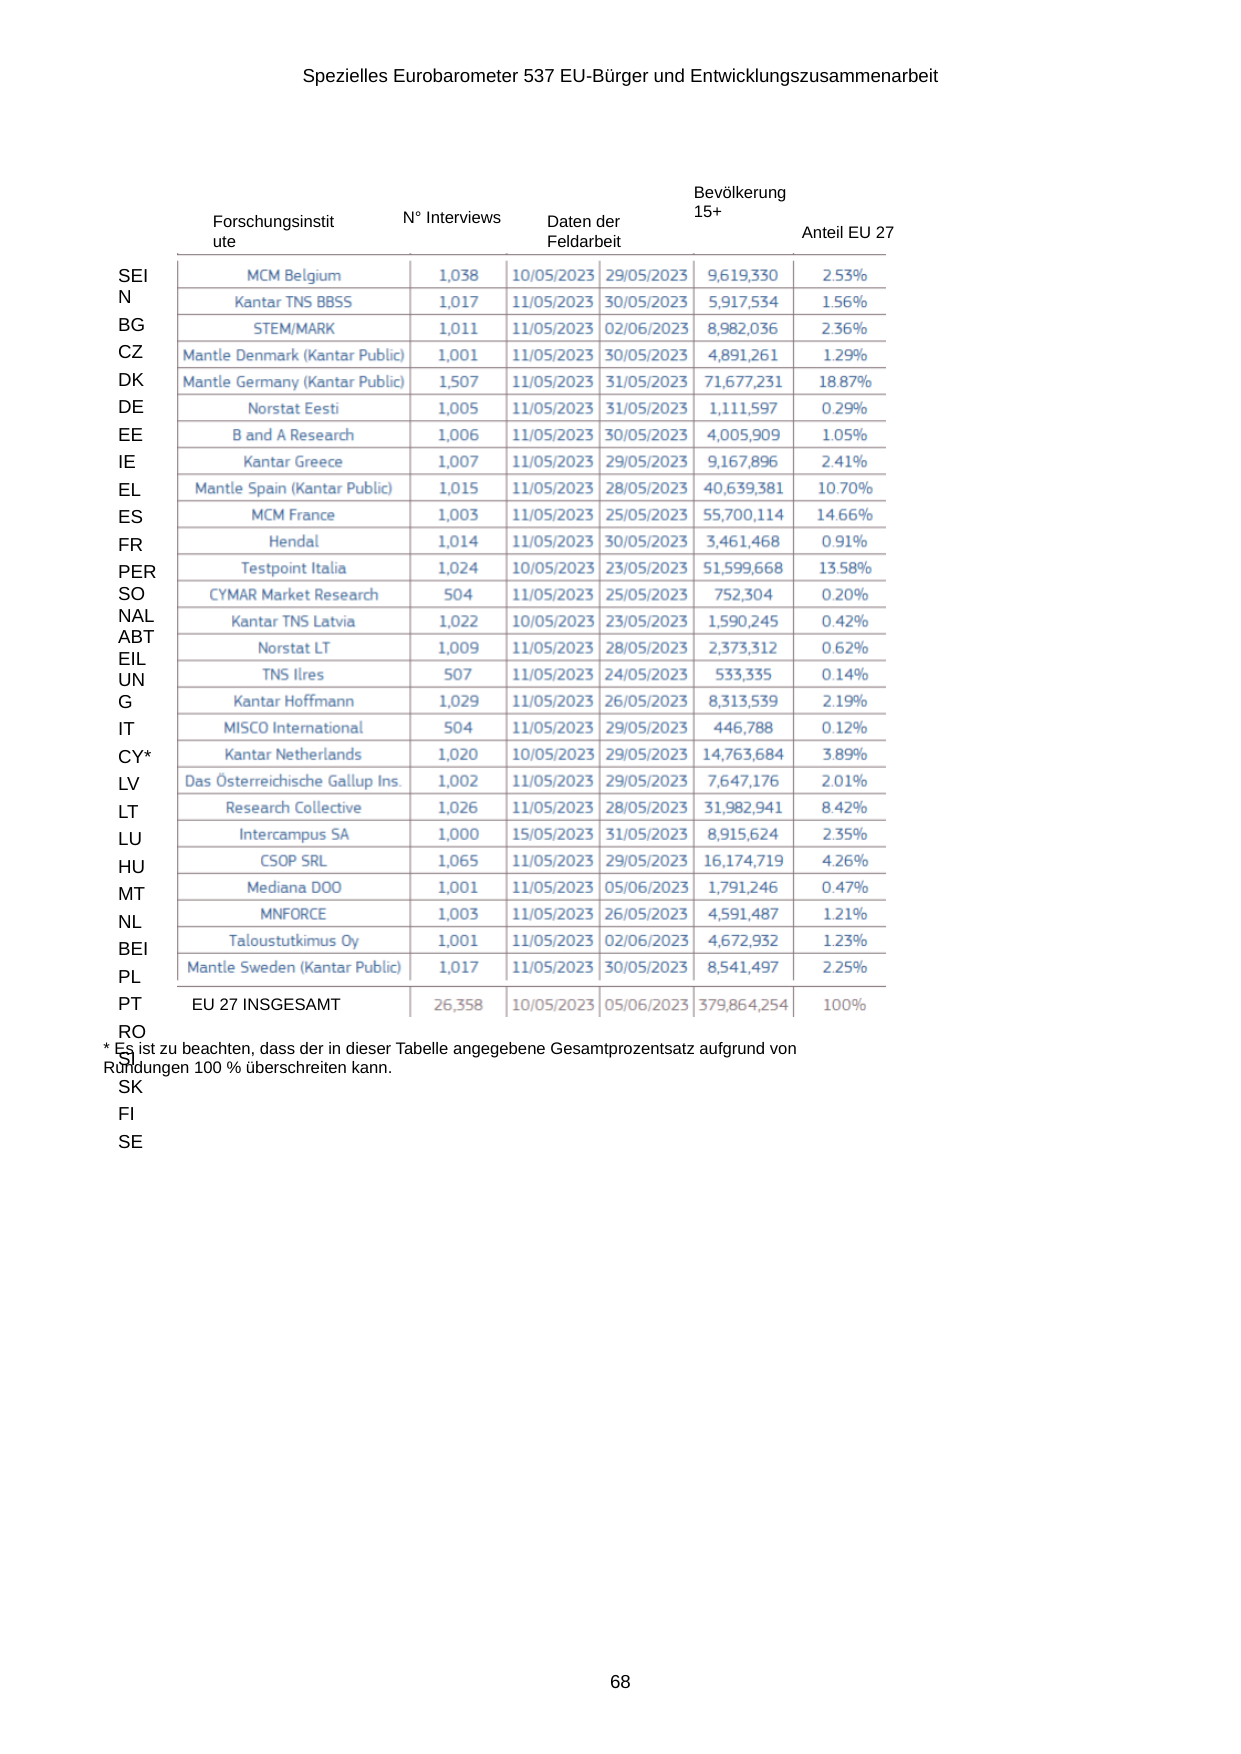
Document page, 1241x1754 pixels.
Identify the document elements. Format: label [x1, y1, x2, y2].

picture [177, 253, 886, 1017]
